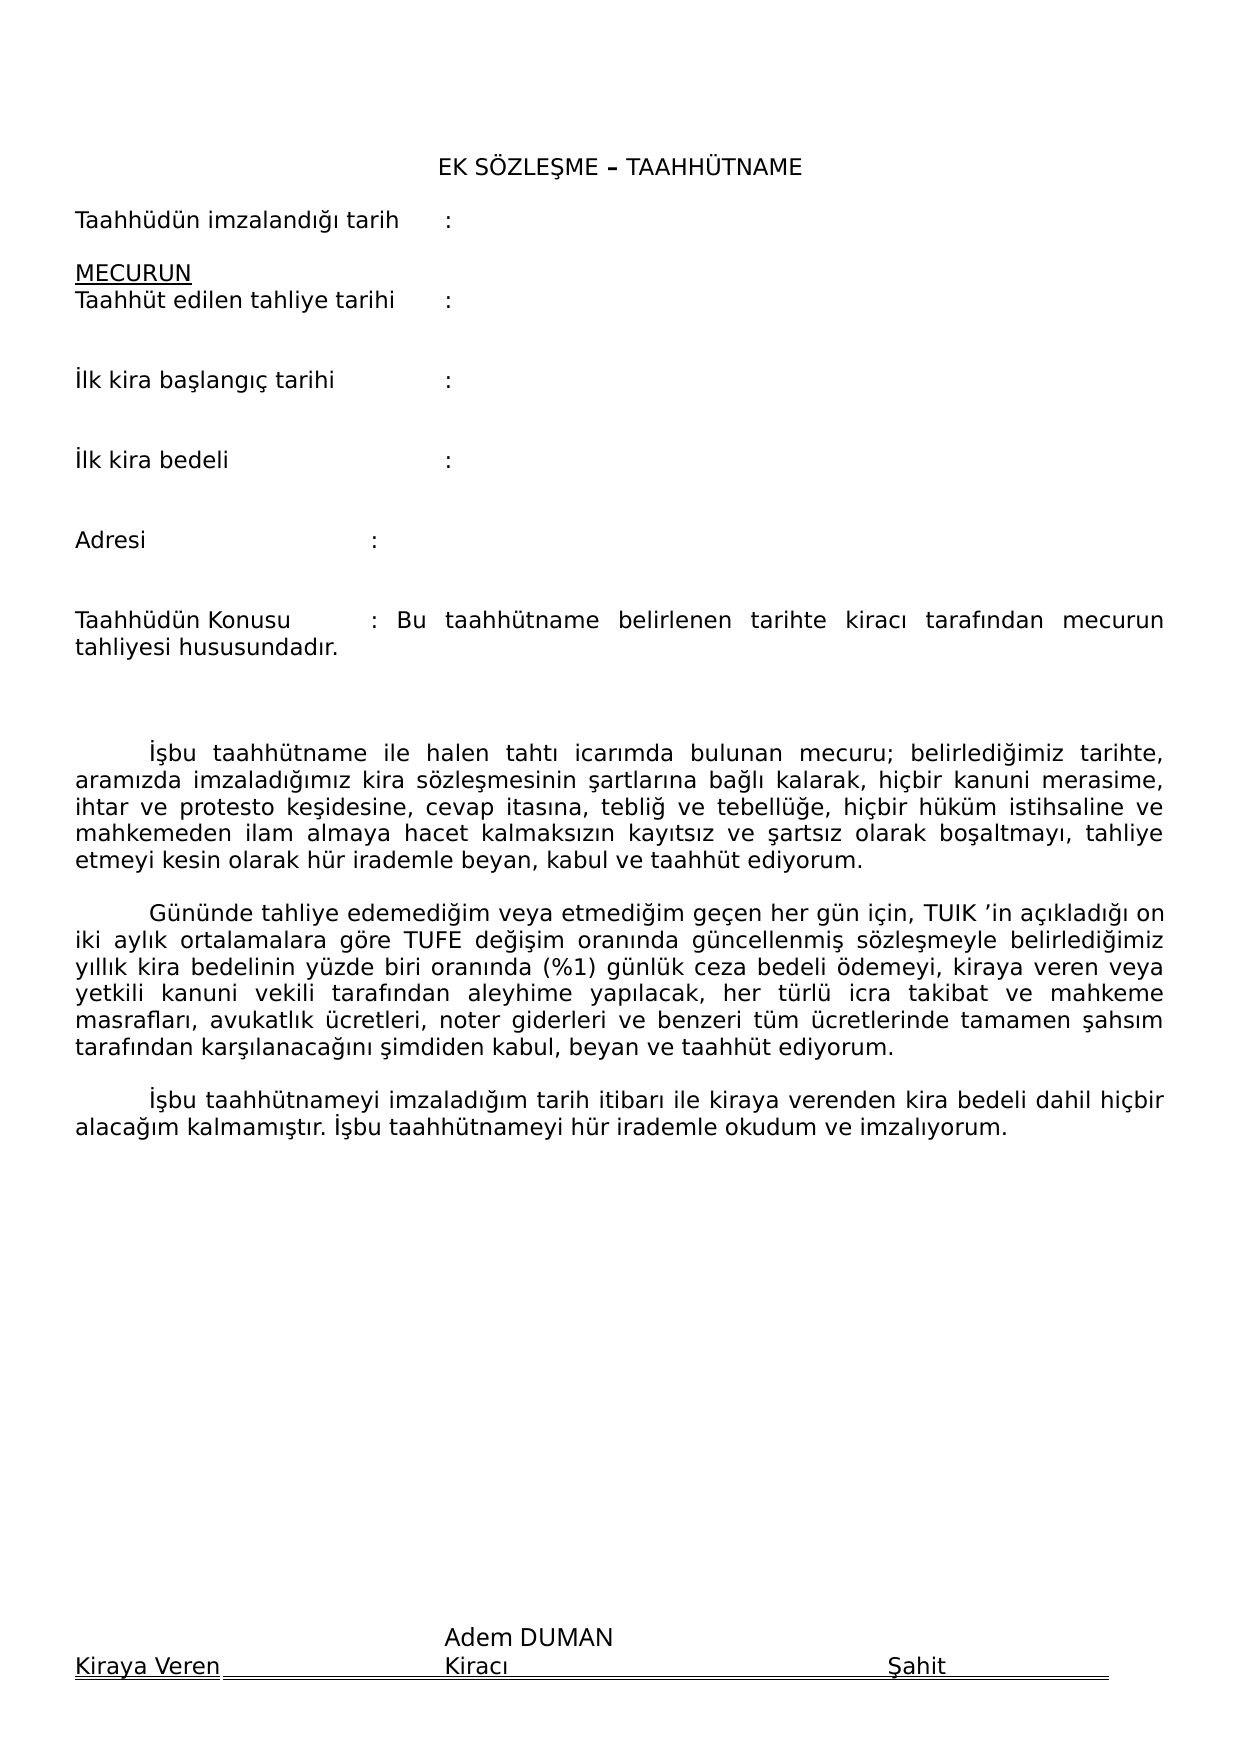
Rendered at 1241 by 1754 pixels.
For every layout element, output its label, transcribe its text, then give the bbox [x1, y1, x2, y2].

text Gününde tahliye edemediğim veya etmediğim geçen her gün için, TUIK ’in açıkladığı on iki aylık ortalamalara göre TUFE değişim oranında güncellenmiş sözleşmeyle belirlediğimiz yıllık kira bedelinin yüzde biri oranında (%1) günlük ceza bedeli ödemeyi, kiraya veren veya yetkili kanuni vekili tarafından aleyhime yapılacak, her türlü icra takibat ve mahkeme masrafları, avukatlık ücretleri, noter giderleri ve benzeri tüm ücretlerinde tamamen şahsım tarafından karşılanacağını şimdiden kabul, beyan ve taahhüt ediyorum. [75, 900, 1165, 1060]
text İşbu taahhütname ile halen tahtı icarımda bulunan mecuru; belirlediğimiz tarihte, aramızda imzaladığımız kira sözleşmesinin şartlarına bağlı kalarak, hiçbir kanuni merasime, ihtar ve protesto keşidesine, cevap itasına, tebliğ ve tebellüğe, hiçbir hüküm istihsaline ve mahkemeden ilam almaya hacet kalmaksızın kayıtsız ve şartsız olarak boşaltmayı, tahliye etmeyi kesin olarak hür irademle beyan, kabul ve taahhüt ediyorum. [75, 740, 1165, 874]
text Taahhüdün Konusu : Bu taahhütname belirlenen tarihte kiracı tarafından mecurun tahliyesi hususundadır. [75, 607, 1165, 660]
text Taahhüt edilen tahliye tarihi : [75, 287, 1165, 314]
text İşbu taahhütnameyi imzaladığım tarih itibarı ile kiraya verenden kira bedeli dahil hiçbir alacağım kalmamıştır. İşbu taahhütnameyi hür irademle okudum ve imzalıyorum. [75, 1087, 1165, 1140]
text İlk kira bedeli : [75, 447, 1165, 474]
text MECURUN [75, 260, 1165, 287]
text İlk kira başlangıç tarihi : [75, 367, 1165, 394]
text Adresi : [75, 527, 1165, 554]
text Taahhüdün imzalandığı tarih : [75, 207, 1165, 234]
text EK SÖZLEŞME – TAAHHÜTNAME [75, 154, 1165, 180]
